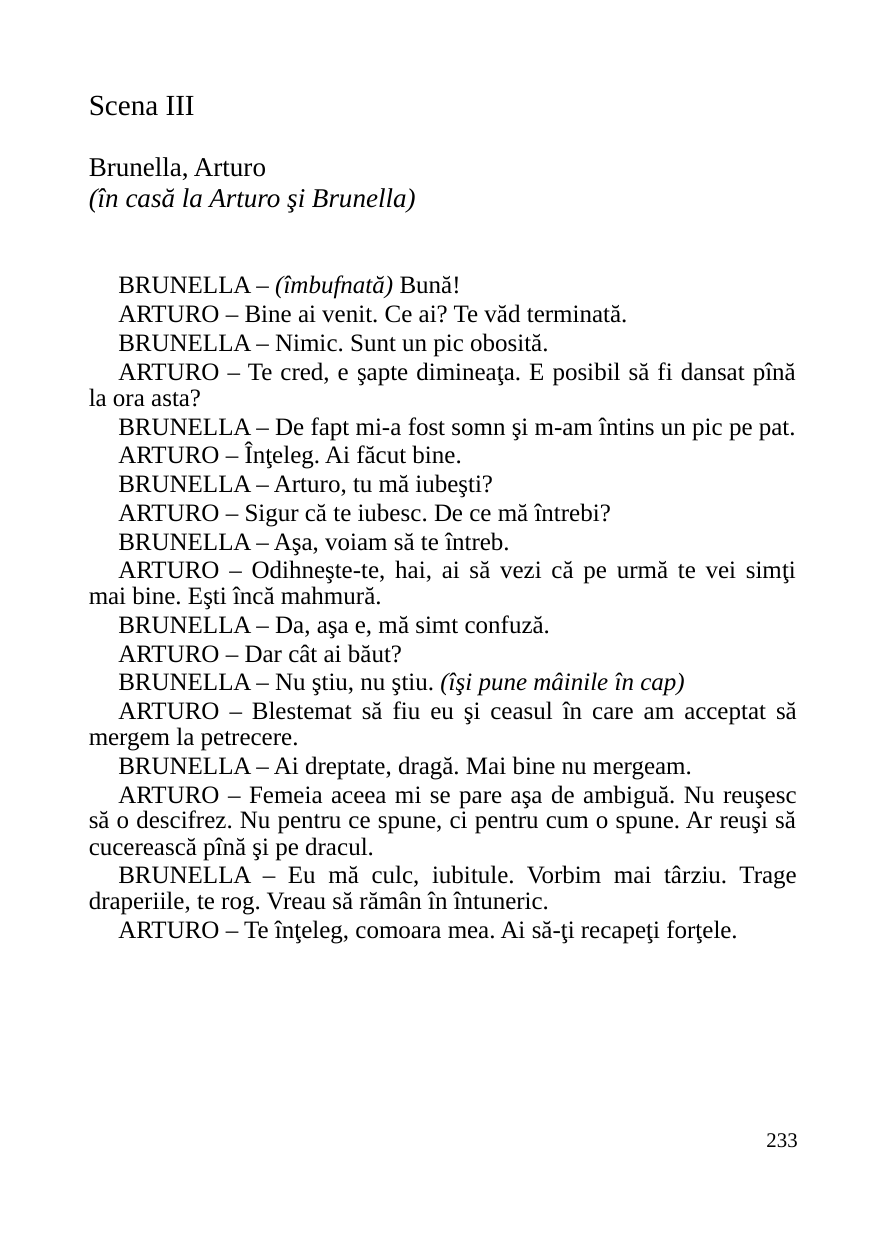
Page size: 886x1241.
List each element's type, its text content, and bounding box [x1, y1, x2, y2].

text ARTURO – Te cred, e şapte dimineaţa. E posibil să fi dansat pînă la ora asta? [88, 357, 797, 412]
text Scena III [88, 88, 797, 122]
text ARTURO – Bine ai venit. Ce ai? Te văd terminată. [88, 299, 797, 328]
text BRUNELLA – Nu ştiu, nu ştiu. (îşi pune mâinile în cap) [88, 667, 797, 696]
text ARTURO – Te înţeleg, comoara mea. Ai să-ţi recapeţi forţele. [88, 915, 797, 944]
text ARTURO – Blestemat să fiu eu şi ceasul în care am acceptat să mergem la petrecere. [88, 696, 797, 751]
text BRUNELLA – Da, aşa e, mă simt confuză. [88, 610, 797, 639]
text BRUNELLA – Eu mă culc, iubitule. Vorbim mai târziu. Trage draperiile, te rog. Vreau să rămân în întuneric. [88, 860, 797, 915]
text BRUNELLA – Arturo, tu mă iubeşti? [88, 469, 797, 498]
text ARTURO – Odihneşte-te, hai, ai să vezi că pe urmă te vei simţi mai bine. Eşti încă mahmură. [88, 555, 797, 610]
text BRUNELLA – De fapt mi-a fost somn şi m-am întins un pic pe pat. [88, 412, 797, 440]
text ARTURO – Femeia aceea mi se pare aşa de ambiguă. Nu reuşesc să o descifrez. Nu pentru ce spune, ci pentru cum o spune. Ar reuşi să cucerească pînă şi pe dracul. [88, 780, 797, 860]
text BRUNELLA – Ai dreptate, dragă. Mai bine nu mergeam. [88, 751, 797, 780]
text (în casă la Arturo şi Brunella) [88, 182, 797, 213]
text Brunella, Arturo [88, 151, 797, 182]
text BRUNELLA – Nimic. Sunt un pic obosită. [88, 328, 797, 357]
text BRUNELLA – Aşa, voiam să te întreb. [88, 527, 797, 555]
text ARTURO – Sigur că te iubesc. De ce mă întrebi? [88, 498, 797, 527]
text ARTURO – Dar cât ai băut? [88, 639, 797, 667]
text BRUNELLA – (îmbufnată) Bună! [88, 271, 797, 299]
text ARTURO – Înţeleg. Ai făcut bine. [88, 440, 797, 469]
